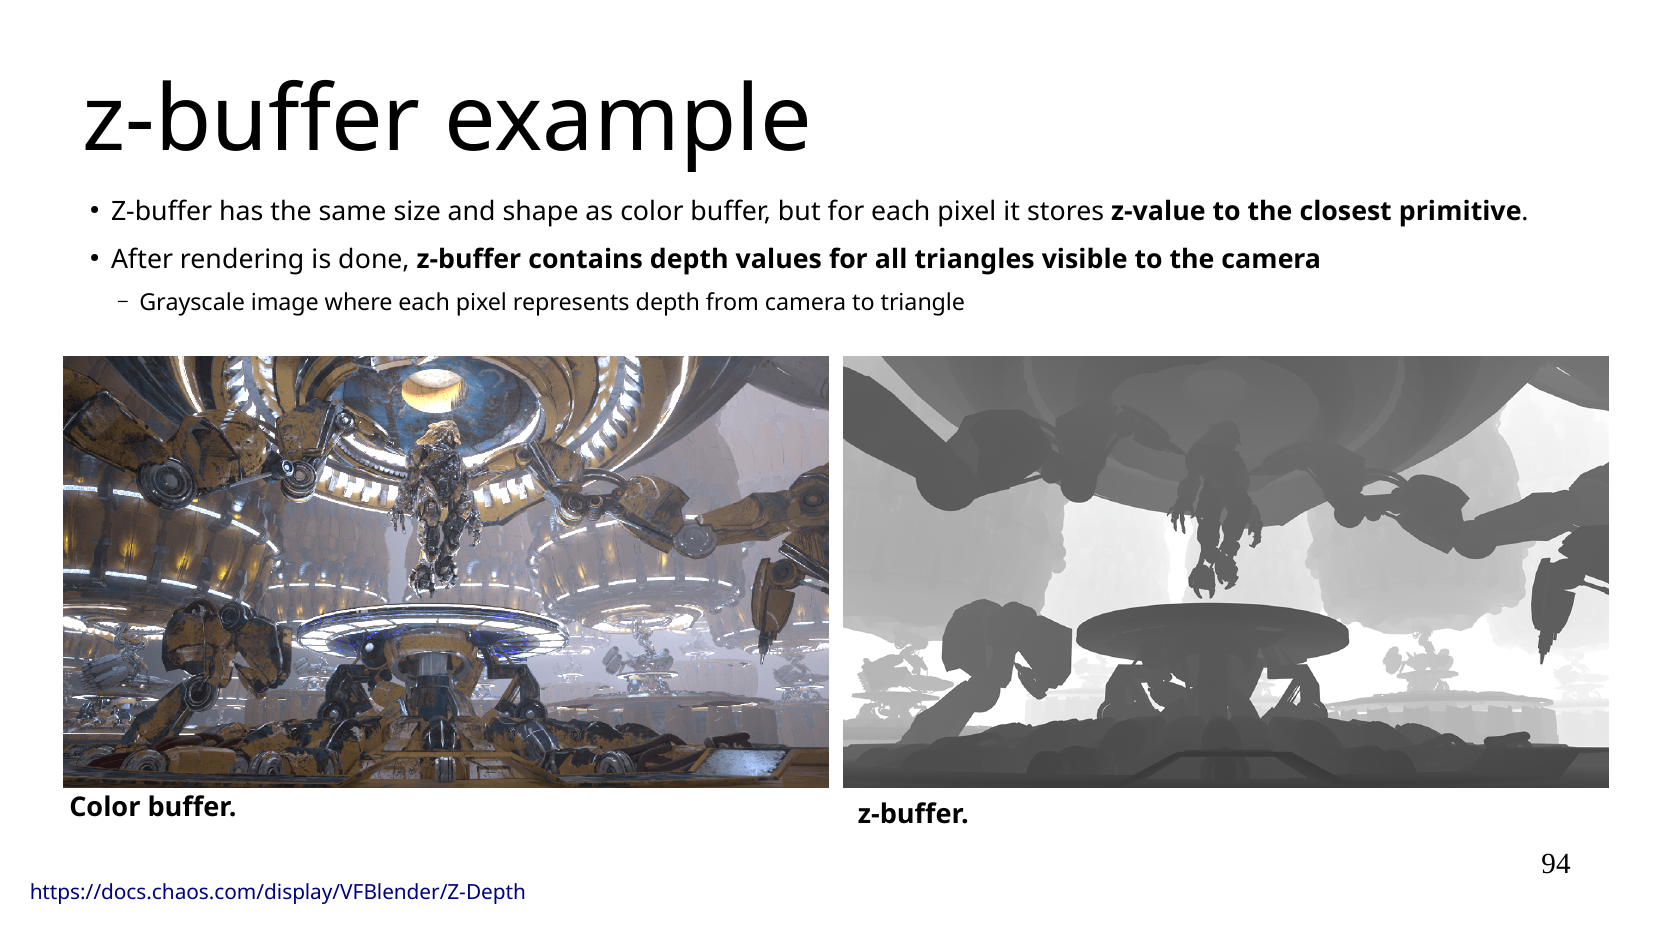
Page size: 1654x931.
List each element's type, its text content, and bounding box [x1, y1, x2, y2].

text_box https://docs.chaos.com/display/VFBlender/Z-Depth [15, 870, 601, 911]
text_box Color buffer. [54, 780, 204, 829]
picture [63, 356, 829, 788]
picture [843, 356, 1609, 788]
list Z-buffer has the same size and shape as color buffer, but for each pixel it stores z-value to the closest primitive. After rendering is done, z-buffer contains depth values for all triangles visible to the camera Grayscale image where each pixel represents depth from camera to triangle [82, 192, 1571, 346]
title z-buffer example [82, 37, 1571, 192]
text_box z-buffer. [843, 787, 952, 836]
